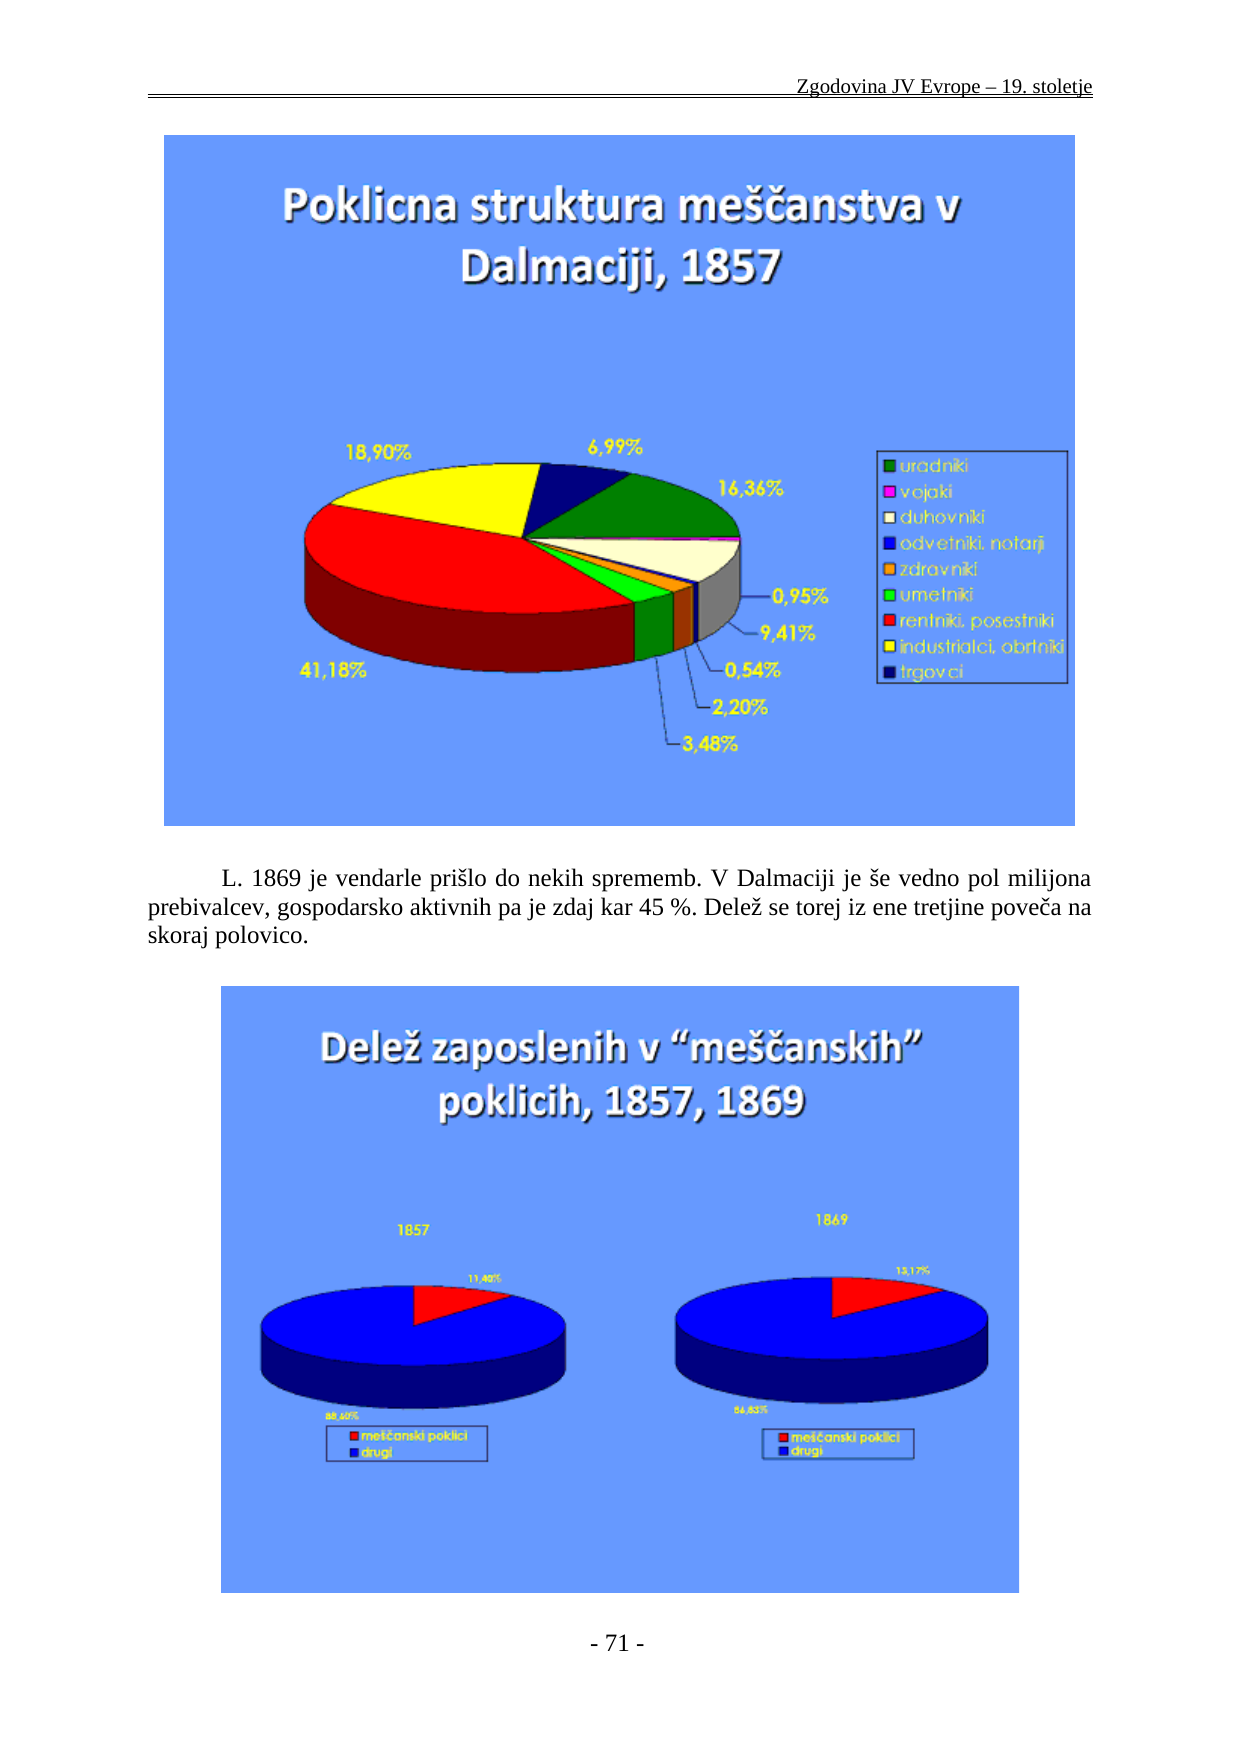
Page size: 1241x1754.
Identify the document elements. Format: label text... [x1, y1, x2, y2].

text L. 1869 je vendarle prišlo do nekih sprememb. V Dalmaciji je še vedno pol milijona prebivalcev, gospodarsko aktivnih pa je zdaj kar 45 %. Delež se torej iz ene tretjine poveča na skoraj polovico. [148, 863, 1093, 949]
